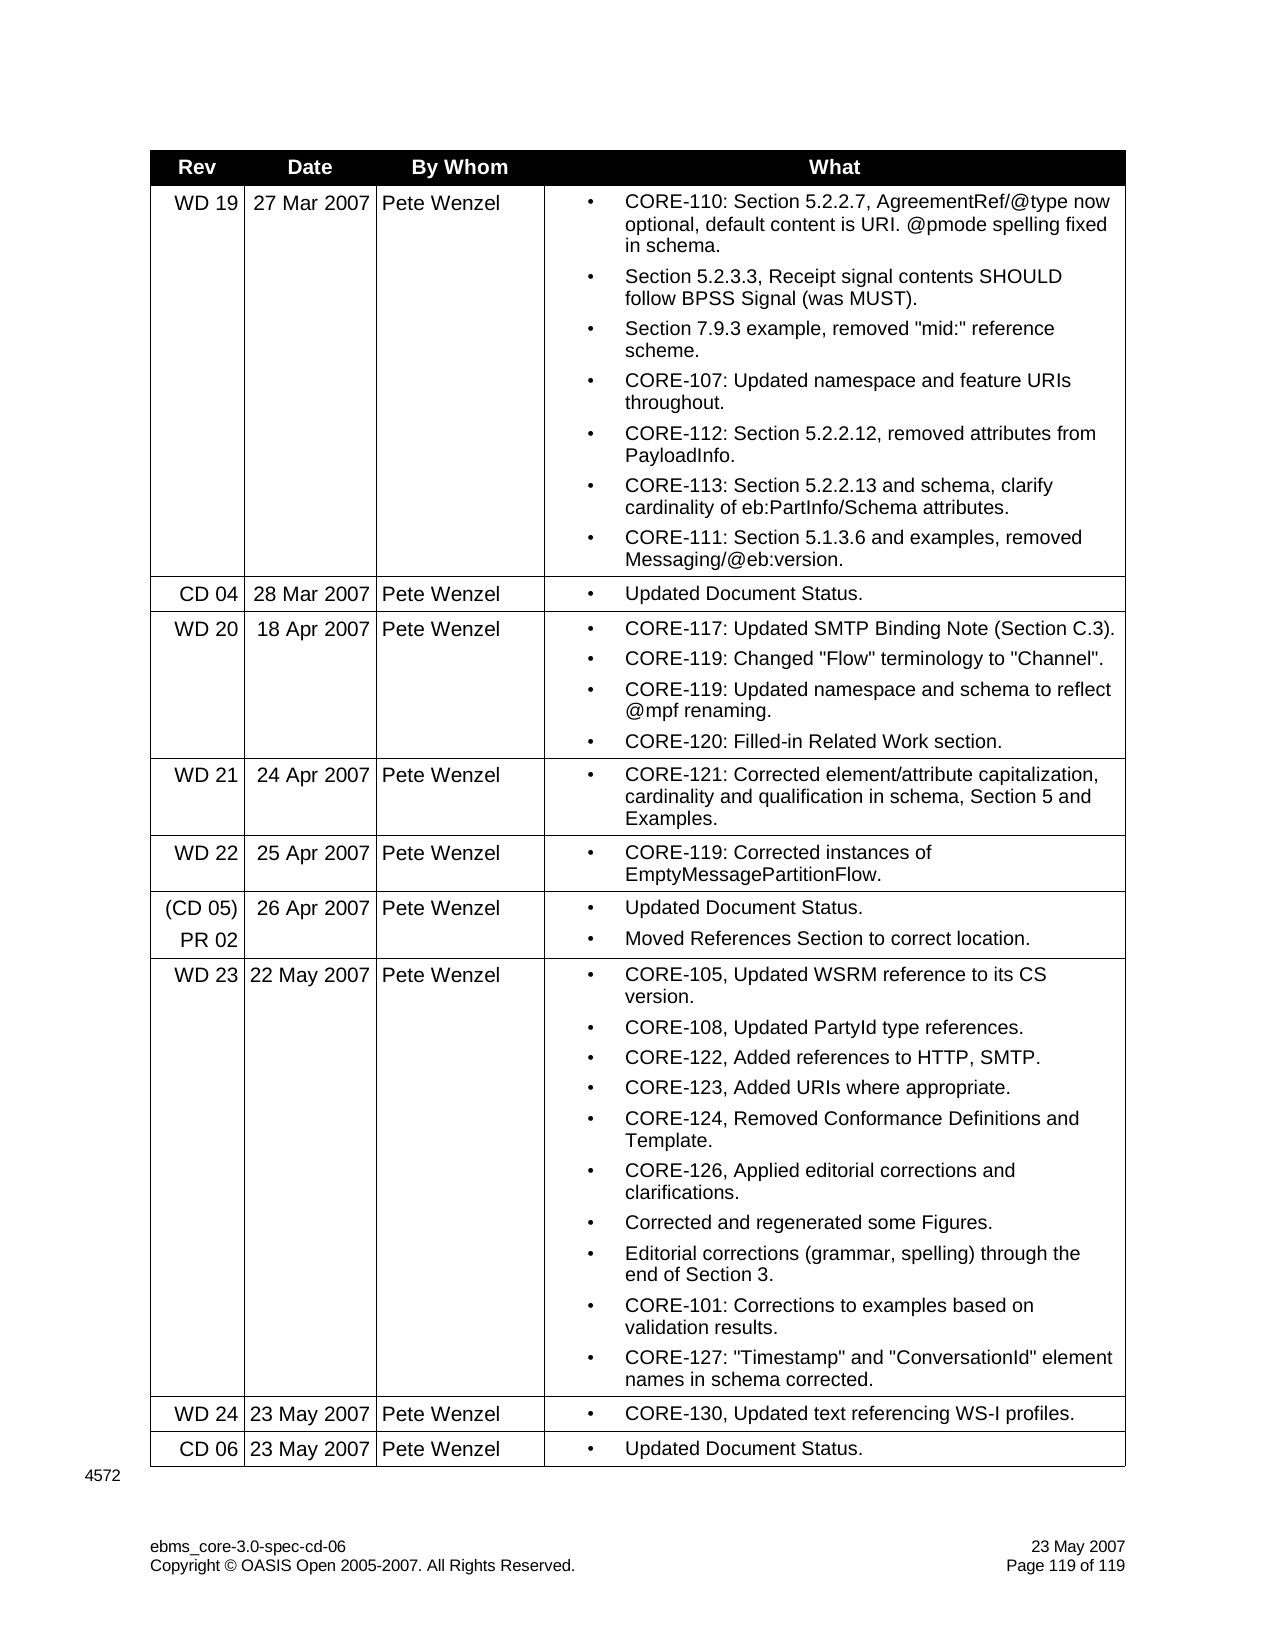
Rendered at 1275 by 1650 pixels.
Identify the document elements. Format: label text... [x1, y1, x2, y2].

table_cell Pete Wenzel [377, 186, 544, 576]
table_cell WD 21 [151, 759, 244, 835]
table_cell CORE-121: Corrected element/attribute capitalization, cardinality and qualification in schema, Section 5 and Examples. [545, 759, 1125, 835]
table_cell Updated Document Status. [545, 577, 1125, 611]
table_header What [545, 151, 1125, 185]
table_cell WD 20 [151, 612, 244, 758]
table_cell CORE-130, Updated text referencing WS-I profiles. [545, 1397, 1125, 1431]
table_cell CORE-117: Updated SMTP Binding Note (Section C.3). CORE-119: Changed "Flow" terminology to "Channel". CORE-119: Updated namespace and schema to reflect @mpf renaming. CORE-120: Filled-in Related Work section. [545, 612, 1125, 758]
table_cell Pete Wenzel [377, 1397, 544, 1431]
table_cell 22 May 2007 [245, 959, 376, 1396]
table_cell Pete Wenzel [377, 959, 544, 1396]
table_cell 23 May 2007 [245, 1432, 376, 1466]
table_cell 26 Apr 2007 [245, 892, 376, 958]
table_cell 24 Apr 2007 [245, 759, 376, 835]
table_cell Pete Wenzel [377, 612, 544, 758]
table_cell 25 Apr 2007 [245, 836, 376, 891]
table_cell Pete Wenzel [377, 1432, 544, 1466]
table_cell CORE-119: Corrected instances of EmptyMessagePartitionFlow. [545, 836, 1125, 891]
table_cell WD 23 [151, 959, 244, 1396]
table_cell CD 06 [151, 1432, 244, 1466]
table_cell Pete Wenzel [377, 759, 544, 835]
table_header Date [245, 151, 376, 185]
table_cell WD 22 [151, 836, 244, 891]
table_header Rev [151, 151, 244, 185]
table_cell CORE-110: Section 5.2.2.7, AgreementRef/@type now optional, default content is URI. @pmode spelling fixed in schema. Section 5.2.3.3, Receipt signal contents SHOULD follow BPSS Signal (was MUST). Section 7.9.3 example, removed "mid:" reference scheme. CORE-107: Updated namespace and feature URIs throughout. CORE-112: Section 5.2.2.12, removed attributes from PayloadInfo. CORE-113: Section 5.2.2.13 and schema, clarify cardinality of eb:PartInfo/Schema attributes. CORE-111: Section 5.1.3.6 and examples, removed Messaging/@eb:version. [545, 186, 1125, 576]
table_cell Updated Document Status. Moved References Section to correct location. [545, 892, 1125, 958]
table_cell 27 Mar 2007 [245, 186, 376, 576]
table_cell Pete Wenzel [377, 577, 544, 611]
table_cell WD 19 [151, 186, 244, 576]
table_cell CD 04 [151, 577, 244, 611]
table_cell 18 Apr 2007 [245, 612, 376, 758]
table_cell Pete Wenzel [377, 892, 544, 958]
table_cell Pete Wenzel [377, 836, 544, 891]
table_cell 23 May 2007 [245, 1397, 376, 1431]
table_cell 28 Mar 2007 [245, 577, 376, 611]
table_cell Updated Document Status. [545, 1432, 1125, 1466]
table_cell (CD 05) PR 02 [151, 892, 244, 958]
table_cell CORE-105, Updated WSRM reference to its CS version. CORE-108, Updated PartyId type references. CORE-122, Added references to HTTP, SMTP. CORE-123, Added URIs where appropriate. CORE-124, Removed Conformance Definitions and Template. CORE-126, Applied editorial corrections and clarifications. Corrected and regenerated some Figures. Editorial corrections (grammar, spelling) through the end of Section 3. CORE-101: Corrections to examples based on validation results. CORE-127: "Timestamp" and "ConversationId" element names in schema corrected. [545, 959, 1125, 1396]
table_cell WD 24 [151, 1397, 244, 1431]
table_header By Whom [377, 151, 544, 185]
